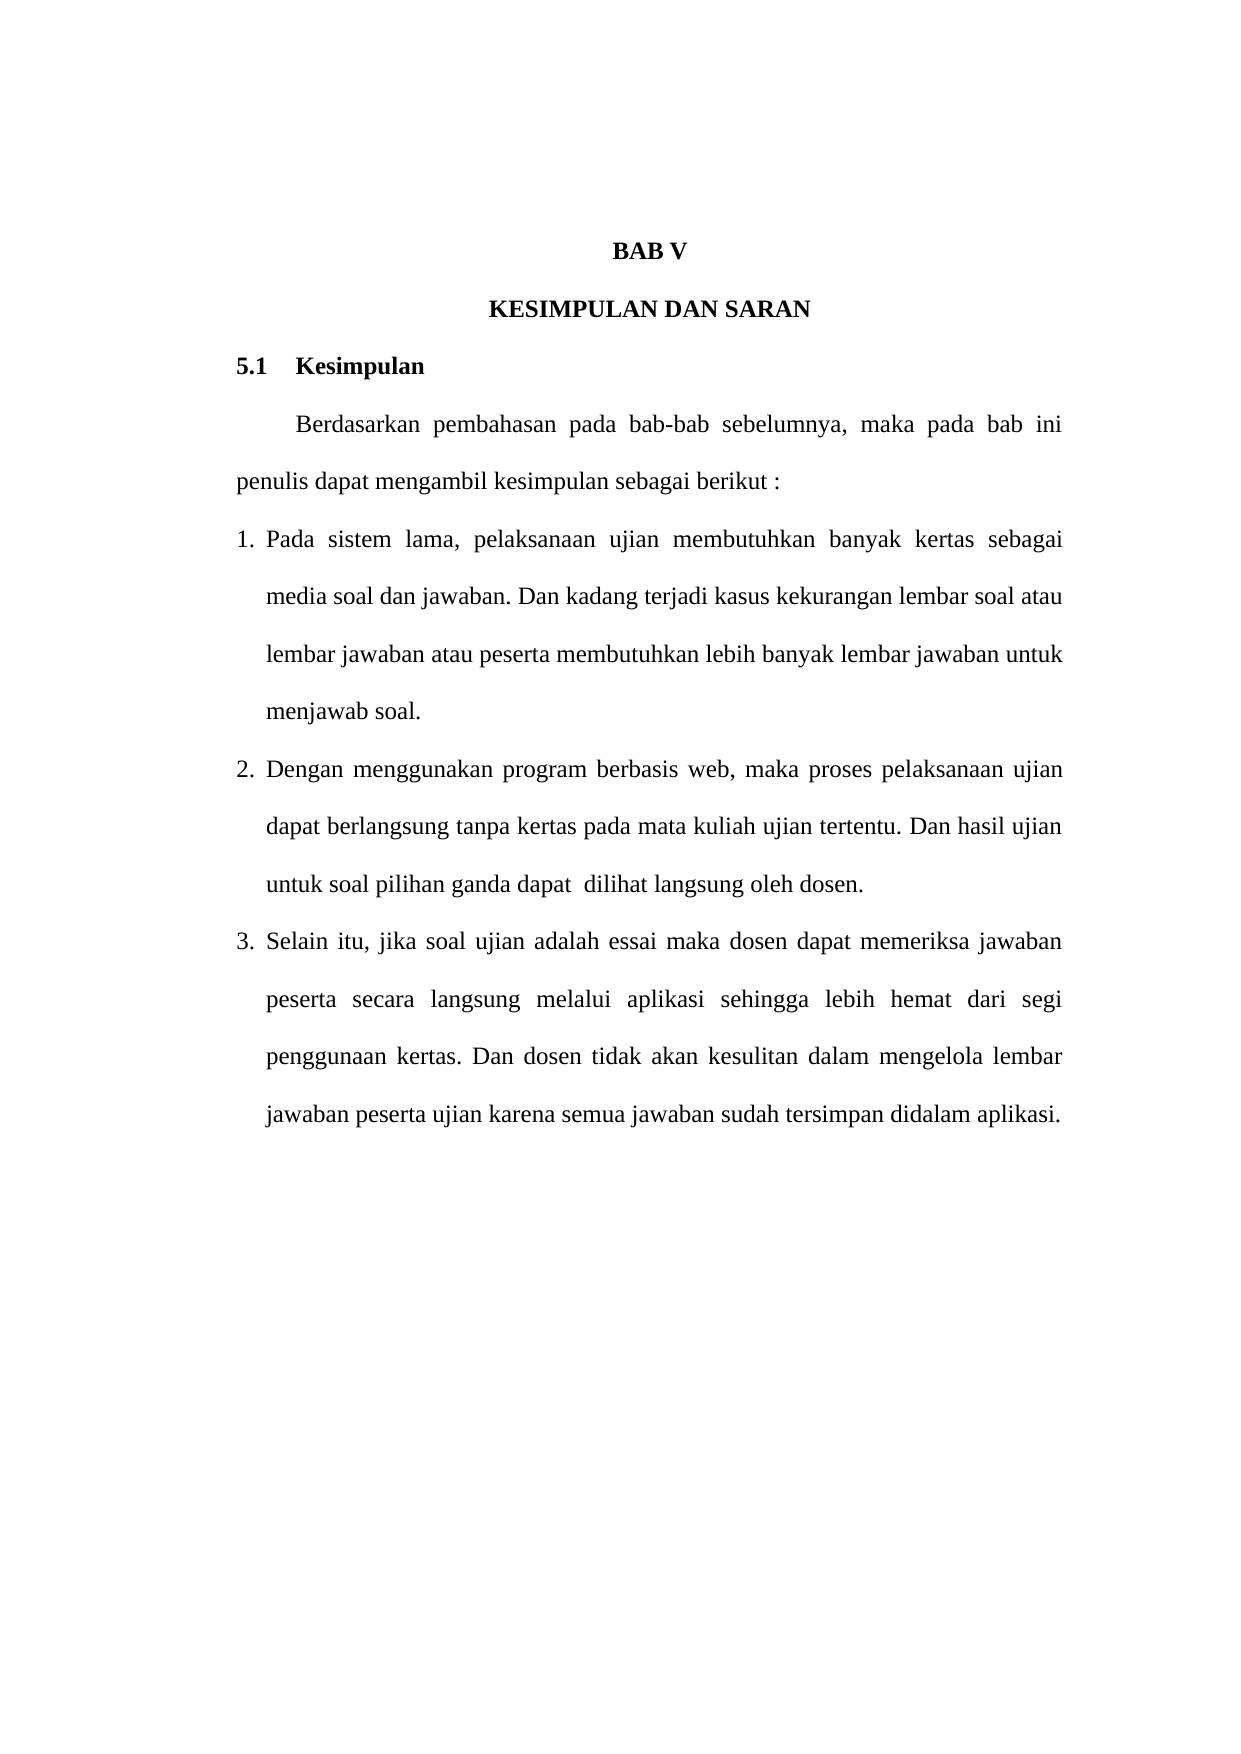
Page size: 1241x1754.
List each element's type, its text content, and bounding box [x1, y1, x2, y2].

list Dengan menggunakan program berbasis web, maka proses pelaksanaan ujian dapat berlangsung tanpa kertas pada mata kuliah ujian tertentu. Dan hasil ujian untuk soal pilihan ganda dapat dilihat langsung oleh dosen. [236, 754, 1063, 897]
list Pada sistem lama, pelaksanaan ujian membutuhkan banyak kertas sebagai media soal dan jawaban. Dan kadang terjadi kasus kekurangan lembar soal atau lembar jawaban atau peserta membutuhkan lebih banyak lembar jawaban untuk menjawab soal. [236, 524, 1063, 725]
subtitle 5.1 Kesimpulan [236, 351, 1063, 380]
list Selain itu, jika soal ujian adalah essai maka dosen dapat memeriksa jawaban peserta secara langsung melalui aplikasi sehingga lebih hemat dari segi penggunaan kertas. Dan dosen tidak akan kesulitan dalam mengelola lembar jawaban peserta ujian karena semua jawaban sudah tersimpan didalam aplikasi. [236, 926, 1063, 1127]
subtitle KESIMPULAN DAN SARAN [236, 294, 1063, 322]
text Berdasarkan pembahasan pada bab-bab sebelumnya, maka pada bab ini penulis dapat mengambil kesimpulan sebagai berikut : [236, 409, 1063, 495]
subtitle BAB V [236, 236, 1063, 265]
